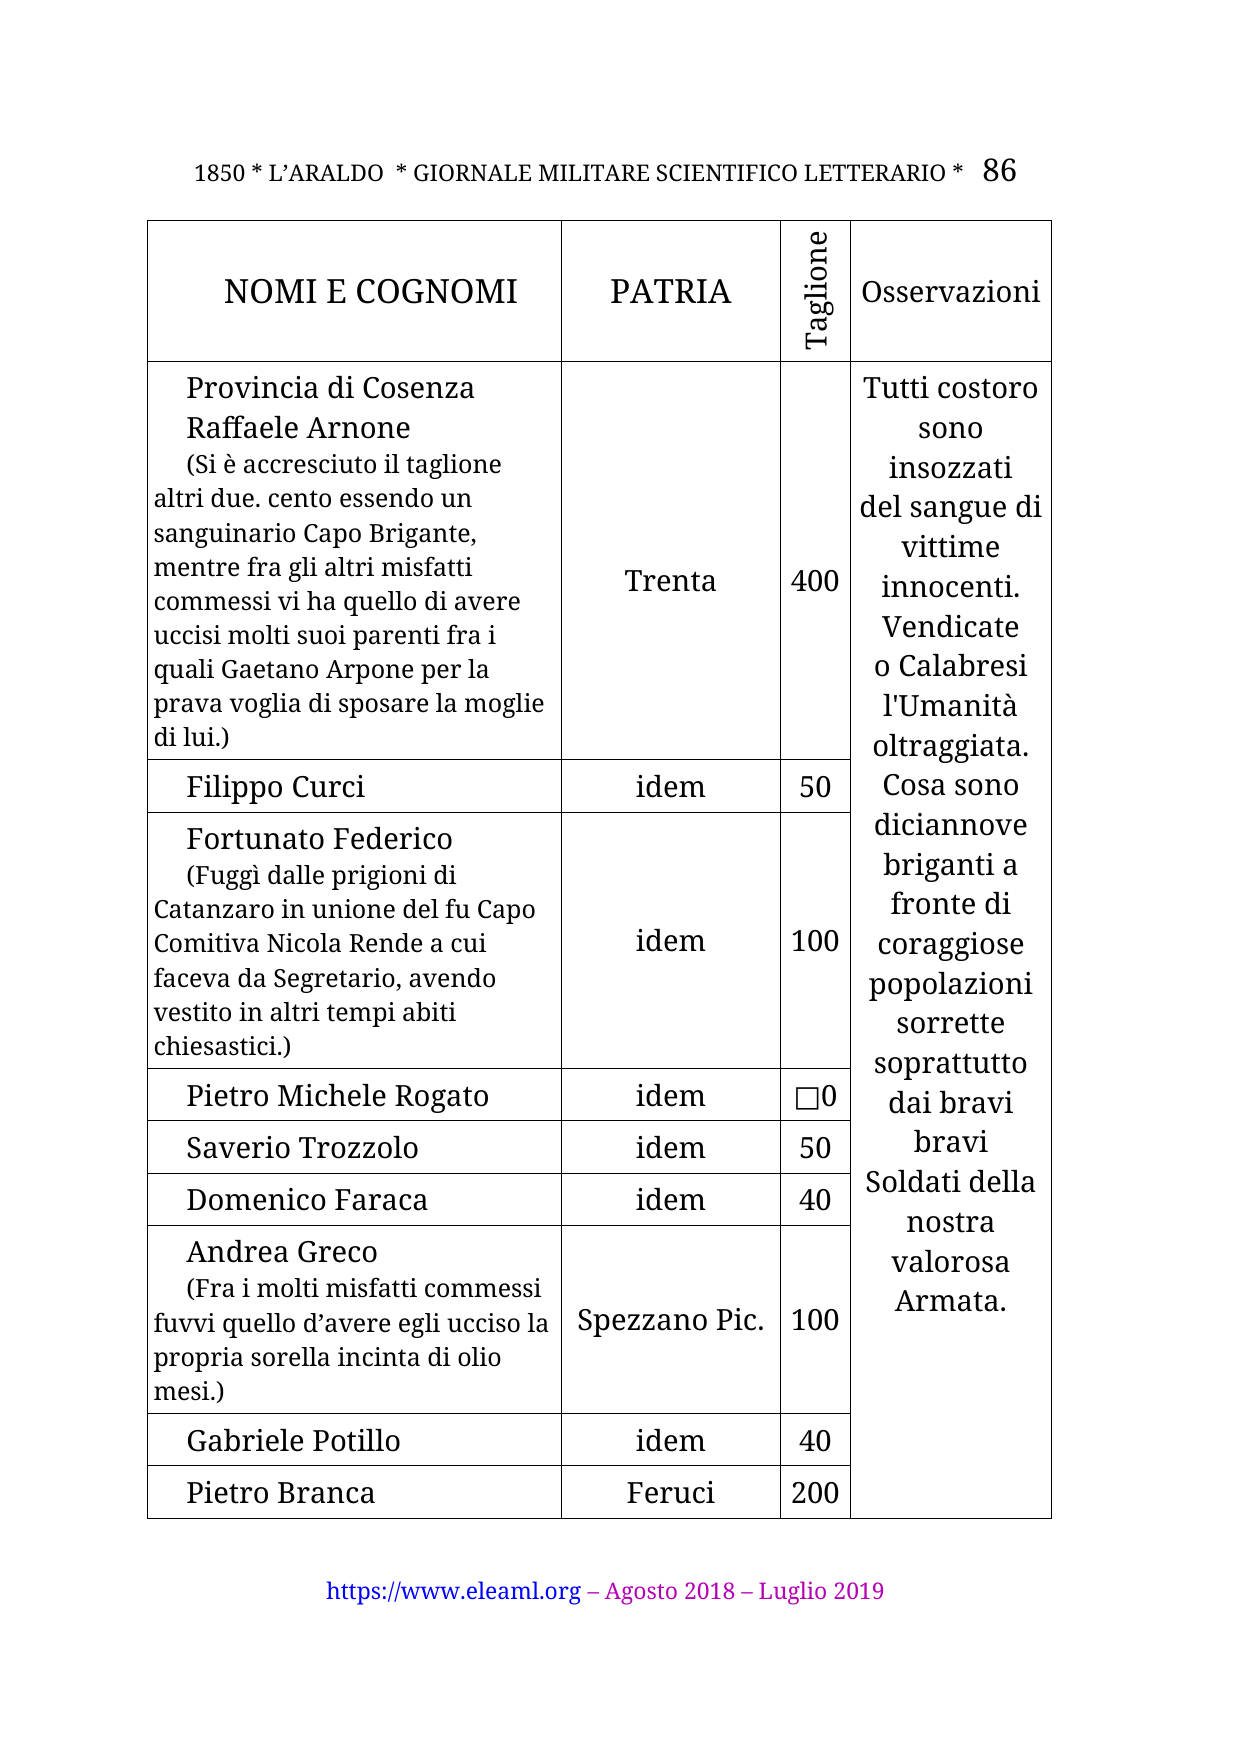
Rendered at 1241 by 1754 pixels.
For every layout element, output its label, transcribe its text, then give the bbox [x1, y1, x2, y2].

table_cell 40 [781, 1414, 850, 1465]
table_cell 50 [781, 1121, 850, 1172]
table_cell Trenta [562, 362, 780, 759]
table_cell 400 [781, 362, 850, 759]
table_cell Provincia di Cosenza Raffaele Arnone (Si è accresciuto il taglione altri due. cento essendo un sanguinario Capo Brigante, mentre fra gli altri misfatti commessi vi ha quello di avere uccisi molti suoi parenti fra i quali Gaetano Arpone per la prava voglia di sposare la moglie di lui.) [148, 362, 561, 759]
table_cell idem [562, 1121, 780, 1172]
table_cell 100 [781, 813, 850, 1068]
table_cell idem [562, 1174, 780, 1225]
table_cell Domenico Faraca [148, 1174, 561, 1225]
table_cell 50 [781, 760, 850, 812]
table_cell Tutti costoro sono insozzati del sangue di vittime innocenti. Vendicate o Calabresi l'Umanità oltraggiata. Cosa sono diciannove briganti a fronte di coraggiose popolazioni sorrette soprattutto dai bravi bravi Soldati della nostra valorosa Armata. [851, 362, 1051, 1517]
table_cell idem [562, 760, 780, 812]
table_cell □0 [781, 1069, 850, 1120]
table_cell idem [562, 1414, 780, 1465]
table_cell Feruci [562, 1466, 780, 1517]
table_header NOMI E COGNOMI [148, 221, 561, 361]
table_cell Andrea Greco (Fra i molti misfatti commessi fuvvi quello d’avere egli ucciso la propria sorella incinta di olio mesi.) [148, 1226, 561, 1413]
table_header PATRIA [562, 221, 780, 361]
table_cell Spezzano Pic. [562, 1226, 780, 1413]
table_cell idem [562, 1069, 780, 1120]
table_header Taglione [781, 221, 850, 361]
table_header Osservazioni [851, 221, 1051, 361]
table_cell 100 [781, 1226, 850, 1413]
table_cell Filippo Curci [148, 760, 561, 812]
table_cell Saverio Trozzolo [148, 1121, 561, 1172]
table_cell 200 [781, 1466, 850, 1517]
table_cell Pietro Branca [148, 1466, 561, 1517]
table_cell Fortunato Federico (Fuggì dalle prigioni di Catanzaro in unione del fu Capo Comitiva Nicola Rende a cui faceva da Segretario, avendo vestito in altri tempi abiti chiesastici.) [148, 813, 561, 1068]
table_cell Pietro Michele Rogato [148, 1069, 561, 1120]
table_cell 40 [781, 1174, 850, 1225]
table_cell Gabriele Potillo [148, 1414, 561, 1465]
table_cell idem [562, 813, 780, 1068]
